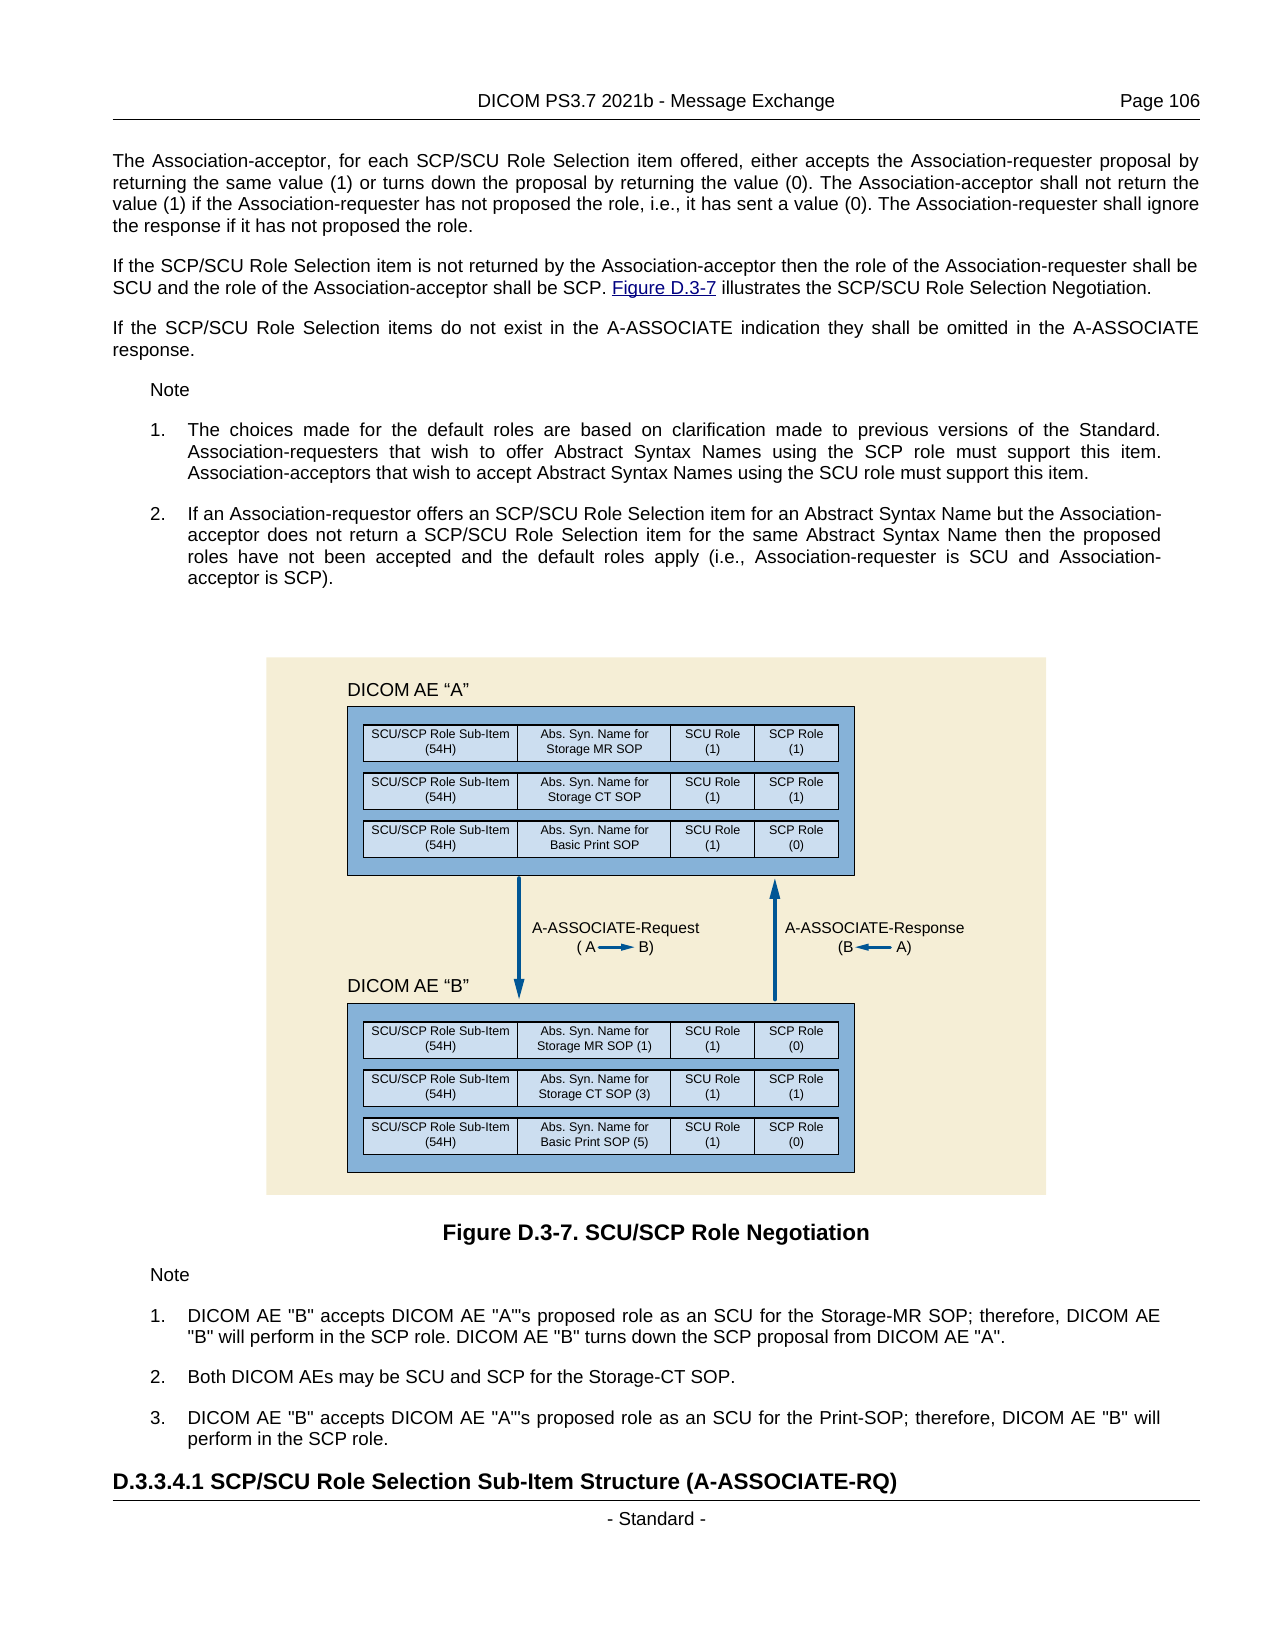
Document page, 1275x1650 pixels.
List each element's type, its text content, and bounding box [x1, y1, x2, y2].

text 1. The choices made for the default roles are based on clarification made to previous versions of the Standard. Association-requesters that wish to offer Abstract Syntax Names using the SCP role must support this item. Association-acceptors that wish to accept Abstract Syntax Names using the SCU role must support this item. [150, 419, 1162, 484]
text 2. Both DICOM AEs may be SCU and SCP for the Storage-CT SOP. [150, 1366, 1162, 1388]
text 3. DICOM AE "B" accepts DICOM AE "A"'s proposed role as an SCU for the Print-SOP; therefore, DICOM AE "B" will perform in the SCP role. [150, 1407, 1162, 1450]
text Note [150, 379, 1162, 400]
text Figure D.3-7. SCU/SCP Role Negotiation [112, 1219, 1200, 1245]
text Note [150, 1264, 1162, 1286]
text D.3.3.4.1 SCP/SCU Role Selection Sub-Item Structure (A-ASSOCIATE-RQ) [112, 1468, 1200, 1494]
text If the SCP/SCU Role Selection item is not returned by the Association-acceptor then the role of the Association-requester shall be SCU and the role of the Association-acceptor shall be SCP. Figure D.3-7 illustrates the SCP/SCU Role Selection Negotiation. [112, 255, 1200, 298]
text 1. DICOM AE "B" accepts DICOM AE "A"'s proposed role as an SCU for the Storage-MR SOP; therefore, DICOM AE "B" will perform in the SCP role. DICOM AE "B" turns down the SCP proposal from DICOM AE "A". [150, 1304, 1162, 1348]
text The Association-acceptor, for each SCP/SCU Role Selection item offered, either accepts the Association-requester proposal by returning the same value (1) or turns down the proposal by returning the value (0). The Association-acceptor shall not return the value (1) if the Association-requester has not proposed the role, i.e., it has sent a value (0). The Association-requester shall ignore the response if it has not proposed the role. [112, 150, 1200, 236]
text If the SCP/SCU Role Selection items do not exist in the A-ASSOCIATE indication they shall be omitted in the A-ASSOCIATE response. [112, 317, 1200, 360]
text 2. If an Association-requestor offers an SCP/SCU Role Selection item for an Abstract Syntax Name but the Association-acceptor does not return a SCP/SCU Role Selection item for the same Abstract Syntax Name then the proposed roles have not been accepted and the default roles apply (i.e., Association-requester is SCU and Association-acceptor is SCP). [150, 502, 1162, 589]
